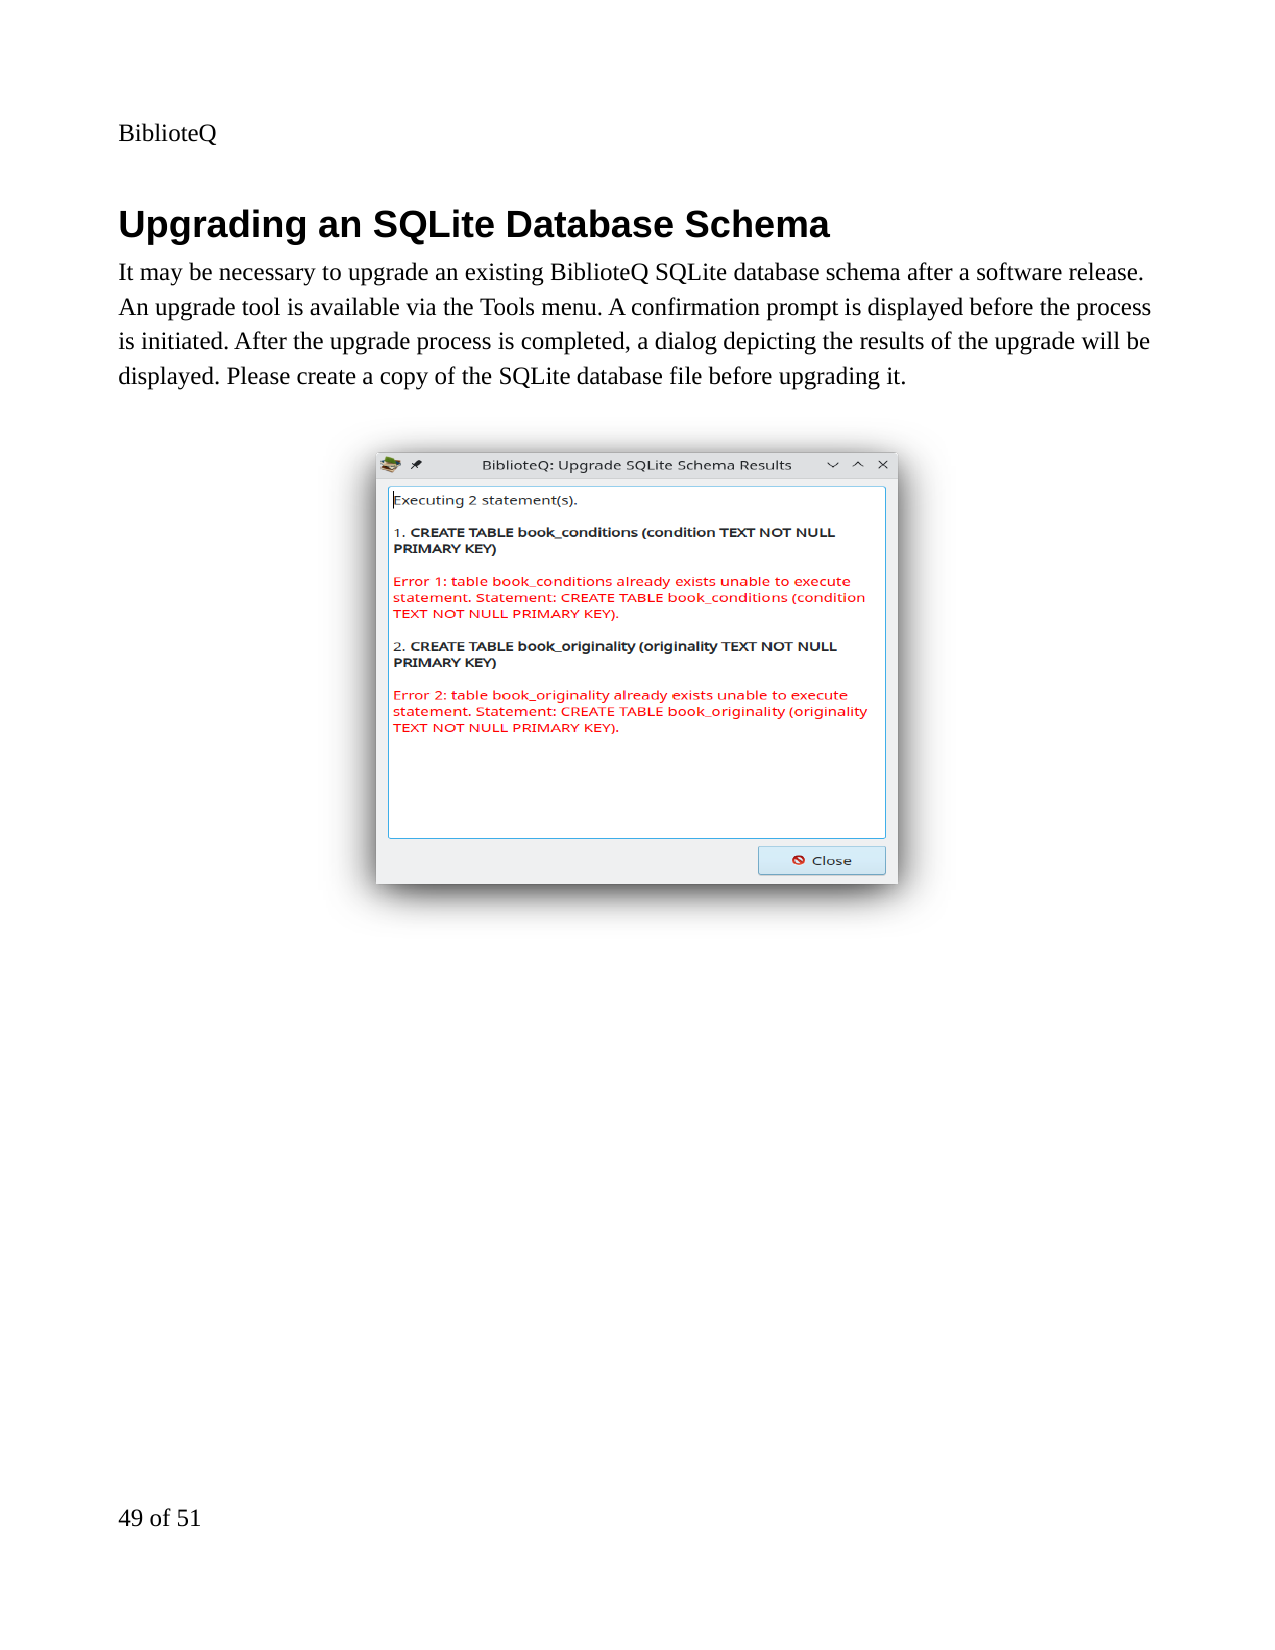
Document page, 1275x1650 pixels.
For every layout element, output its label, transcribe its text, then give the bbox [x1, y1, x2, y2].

picture [309, 410, 966, 946]
subtitle Upgrading an SQLite Database Schema [118, 201, 1157, 245]
text It may be necessary to upgrade an existing BiblioteQ SQLite database schema after a software release. An upgrade tool is available via the Tools menu. A confirmation prompt is displayed before the process is initiated. After the upgrade process is completed, a dialog depicting the results of the upgrade will be displayed. Please create a copy of the SQLite database file before upgrading it. [118, 257, 1157, 390]
